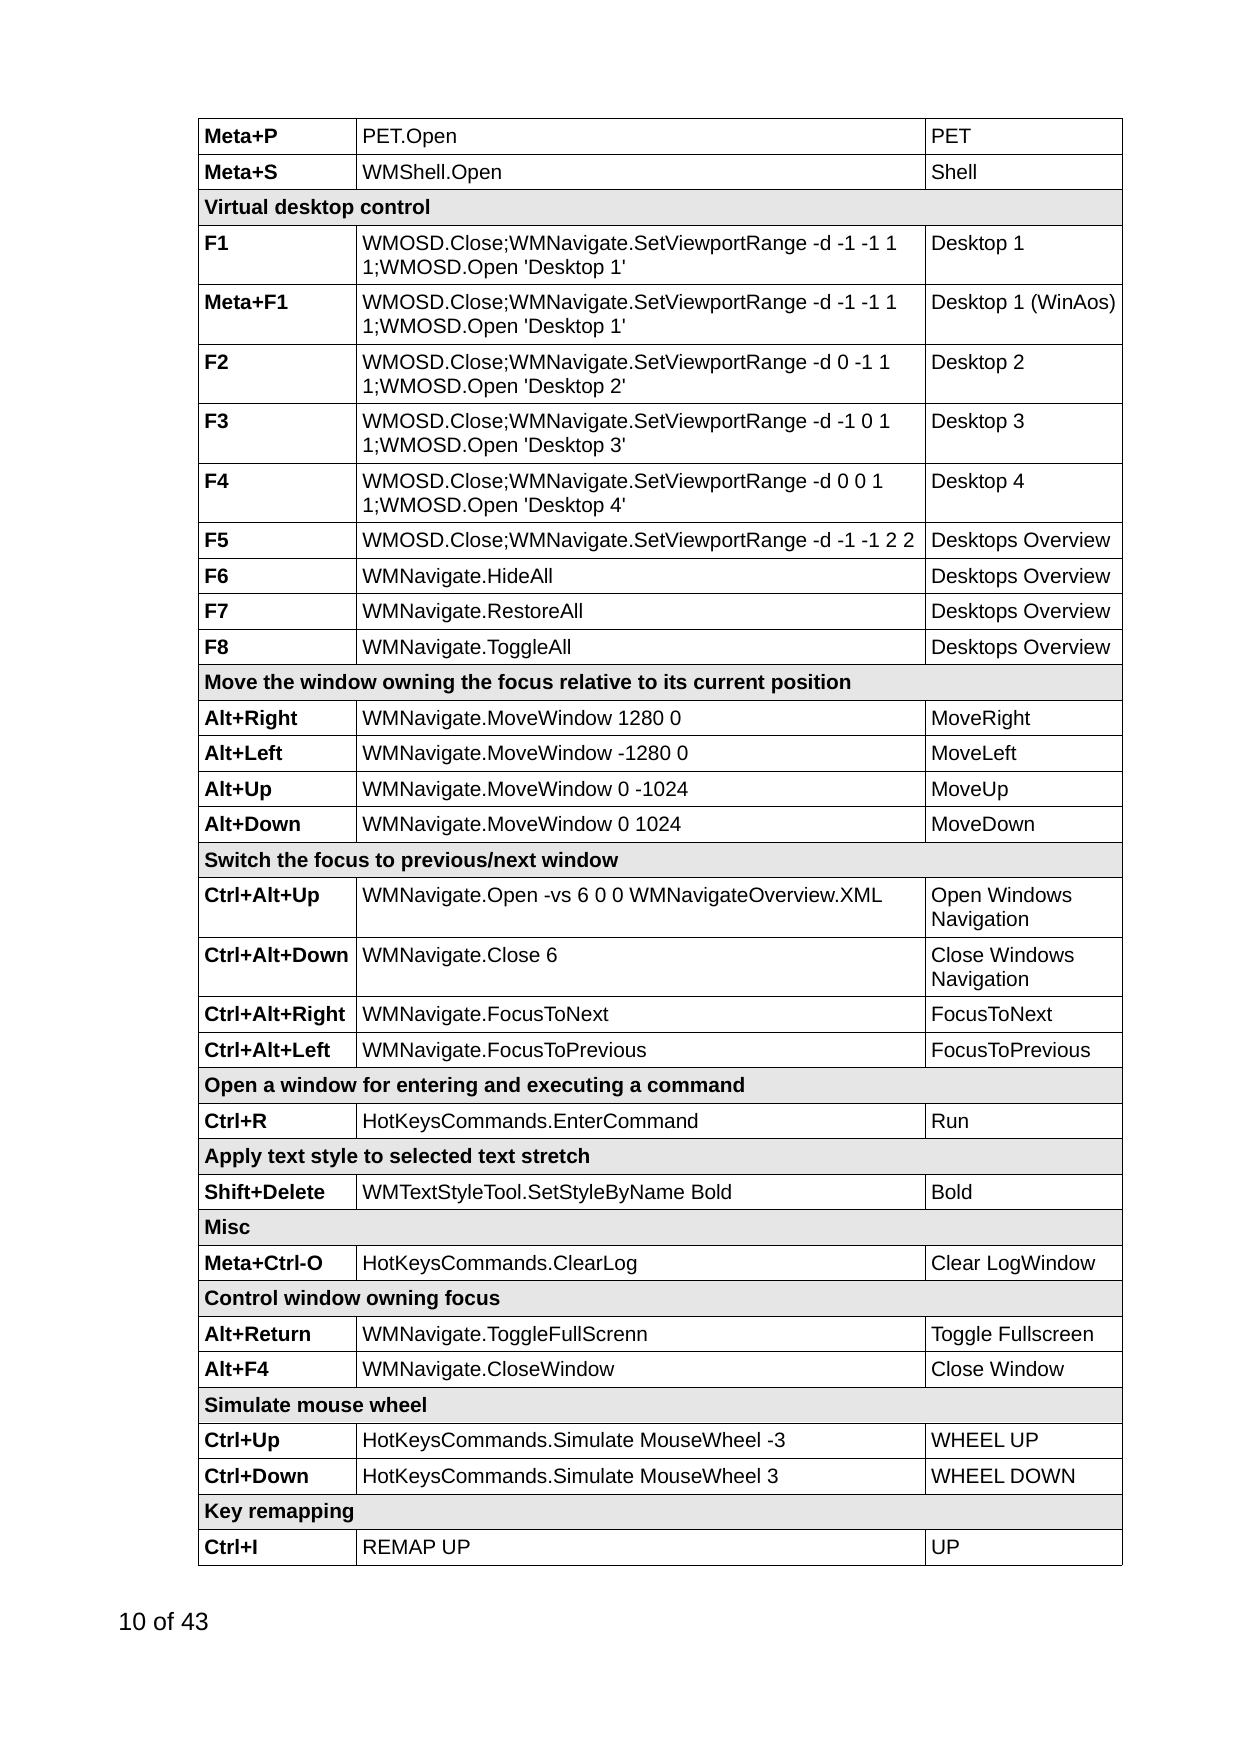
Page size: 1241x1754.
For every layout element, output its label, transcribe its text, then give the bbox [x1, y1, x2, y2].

table_cell Ctrl+Alt+Left [199, 1033, 356, 1067]
table_cell Close Windows Navigation [926, 938, 1122, 996]
table_cell Ctrl+Alt+Right [199, 997, 356, 1032]
table_cell Control window owning focus [199, 1281, 1122, 1316]
table_cell MoveDown [926, 807, 1122, 842]
table_cell WMNavigate.ToggleAll [357, 630, 925, 664]
table_cell Meta+S [199, 155, 356, 189]
table_cell Desktop 1 (WinAos) [926, 285, 1122, 344]
table_cell WMOSD.Close;WMNavigate.SetViewportRange -d 0 0 1 1;WMOSD.Open 'Desktop 4' [357, 464, 925, 522]
table_cell FocusToNext [926, 997, 1122, 1032]
table_cell WMOSD.Close;WMNavigate.SetViewportRange -d 0 -1 1 1;WMOSD.Open 'Desktop 2' [357, 345, 925, 403]
table_cell Alt+Up [199, 772, 356, 806]
table_cell WMNavigate.FocusToPrevious [357, 1033, 925, 1067]
table_cell Meta+Ctrl-O [199, 1246, 356, 1280]
table_cell Desktop 2 [926, 345, 1122, 403]
table_cell WMOSD.Close;WMNavigate.SetViewportRange -d -1 -1 1 1;WMOSD.Open 'Desktop 1' [357, 285, 925, 344]
table_cell Close Window [926, 1352, 1122, 1387]
table_cell F6 [199, 559, 356, 593]
table_cell Desktop 3 [926, 404, 1122, 463]
table_cell WMShell.Open [357, 155, 925, 189]
table_cell F5 [199, 523, 356, 558]
table_cell MoveRight [926, 701, 1122, 735]
table_cell Alt+Left [199, 736, 356, 771]
table_cell Desktop 1 [926, 226, 1122, 284]
table_cell Shift+Delete [199, 1175, 356, 1209]
table_cell Alt+Return [199, 1317, 356, 1351]
table_cell WHEEL DOWN [926, 1459, 1122, 1493]
table_cell Ctrl+R [199, 1104, 356, 1138]
table_cell PET.Open [357, 119, 925, 154]
table_cell REMAP UP [357, 1530, 925, 1564]
table_cell HotKeysCommands.Simulate MouseWheel -3 [357, 1424, 925, 1458]
table_cell Virtual desktop control [199, 190, 1122, 225]
table_cell WMNavigate.MoveWindow 0 -1024 [357, 772, 925, 806]
table_cell WMOSD.Close;WMNavigate.SetViewportRange -d -1 -1 2 2 [357, 523, 925, 558]
table_cell F4 [199, 464, 356, 522]
table_cell WMNavigate.RestoreAll [357, 594, 925, 629]
table_cell WMTextStyleTool.SetStyleByName Bold [357, 1175, 925, 1209]
table_cell WMNavigate.MoveWindow -1280 0 [357, 736, 925, 771]
table_cell Open Windows Navigation [926, 878, 1122, 937]
table_cell FocusToPrevious [926, 1033, 1122, 1067]
table_cell Switch the focus to previous/next window [199, 843, 1122, 877]
table_cell Run [926, 1104, 1122, 1138]
table_cell Alt+Right [199, 701, 356, 735]
table_cell Desktops Overview [926, 594, 1122, 629]
table_cell Ctrl+Up [199, 1424, 356, 1458]
table_cell WMNavigate.MoveWindow 1280 0 [357, 701, 925, 735]
table_cell WMNavigate.FocusToNext [357, 997, 925, 1032]
table_cell Misc [199, 1210, 1122, 1245]
table_cell F1 [199, 226, 356, 284]
table_cell F7 [199, 594, 356, 629]
table_cell Ctrl+Alt+Down [199, 938, 356, 996]
table_cell Move the window owning the focus relative to its current position [199, 665, 1122, 700]
table_cell Shell [926, 155, 1122, 189]
table_cell Key remapping [199, 1495, 1122, 1529]
table_cell PET [926, 119, 1122, 154]
table_cell WMOSD.Close;WMNavigate.SetViewportRange -d -1 0 1 1;WMOSD.Open 'Desktop 3' [357, 404, 925, 463]
table_cell WMNavigate.HideAll [357, 559, 925, 593]
table_cell Desktops Overview [926, 523, 1122, 558]
table_cell Desktops Overview [926, 559, 1122, 593]
table_cell Alt+Down [199, 807, 356, 842]
table_cell HotKeysCommands.Simulate MouseWheel 3 [357, 1459, 925, 1493]
table_cell Bold [926, 1175, 1122, 1209]
table_cell WMNavigate.Close 6 [357, 938, 925, 996]
table_cell F8 [199, 630, 356, 664]
table_cell Meta+P [199, 119, 356, 154]
table_cell F2 [199, 345, 356, 403]
table_cell HotKeysCommands.EnterCommand [357, 1104, 925, 1138]
table_cell WMOSD.Close;WMNavigate.SetViewportRange -d -1 -1 1 1;WMOSD.Open 'Desktop 1' [357, 226, 925, 284]
table_cell Desktop 4 [926, 464, 1122, 522]
table_cell HotKeysCommands.ClearLog [357, 1246, 925, 1280]
table_cell MoveUp [926, 772, 1122, 806]
table_cell Open a window for entering and executing a command [199, 1068, 1122, 1103]
table_cell Toggle Fullscreen [926, 1317, 1122, 1351]
table_cell WMNavigate.CloseWindow [357, 1352, 925, 1387]
table_cell Alt+F4 [199, 1352, 356, 1387]
table_cell WHEEL UP [926, 1424, 1122, 1458]
table_cell Ctrl+I [199, 1530, 356, 1564]
table_cell WMNavigate.Open -vs 6 0 0 WMNavigateOverview.XML [357, 878, 925, 937]
table_cell F3 [199, 404, 356, 463]
table_cell Apply text style to selected text stretch [199, 1139, 1122, 1174]
table_cell Meta+F1 [199, 285, 356, 344]
table_cell Ctrl+Down [199, 1459, 356, 1493]
table_cell WMNavigate.MoveWindow 0 1024 [357, 807, 925, 842]
table_cell UP [926, 1530, 1122, 1564]
table_cell WMNavigate.ToggleFullScrenn [357, 1317, 925, 1351]
table_cell Simulate mouse wheel [199, 1388, 1122, 1422]
table_cell Clear LogWindow [926, 1246, 1122, 1280]
table_cell Ctrl+Alt+Up [199, 878, 356, 937]
table_cell MoveLeft [926, 736, 1122, 771]
table_cell Desktops Overview [926, 630, 1122, 664]
